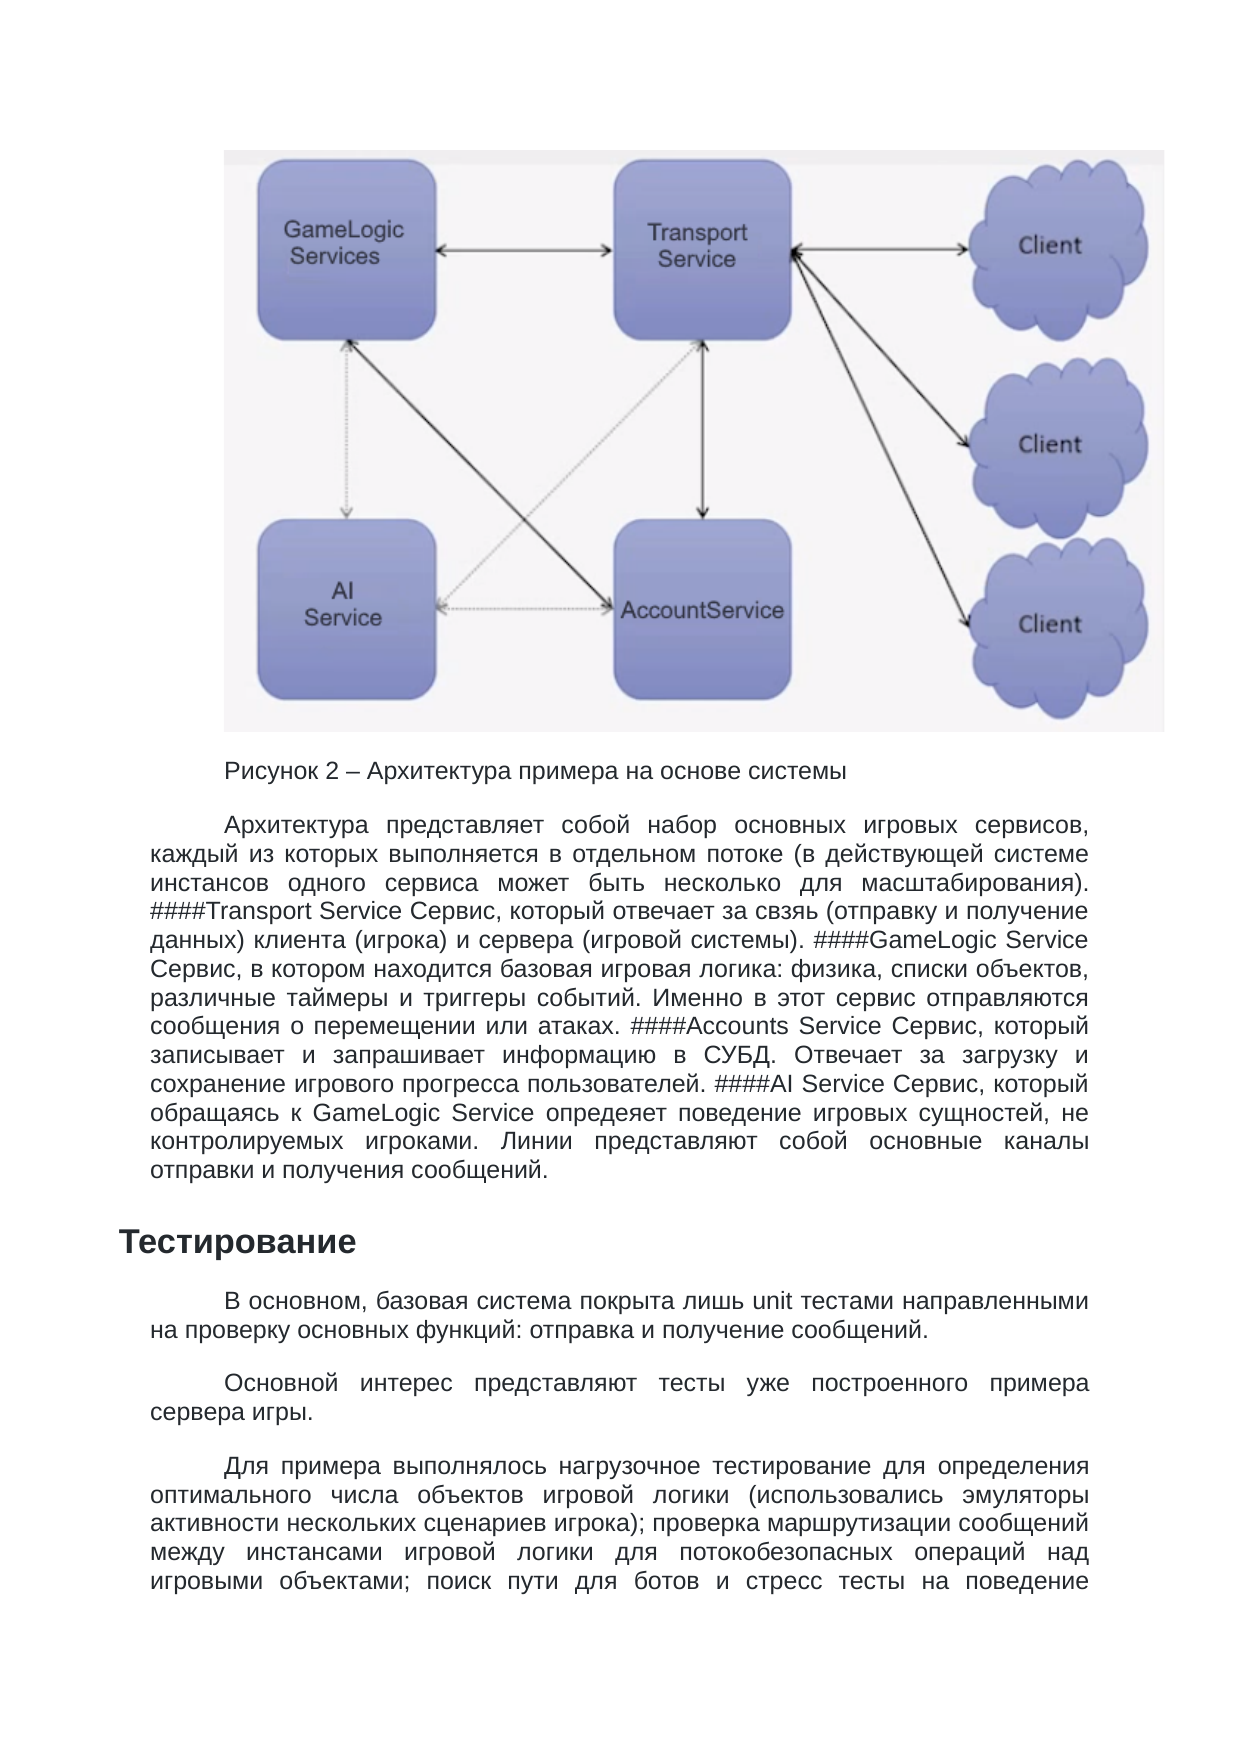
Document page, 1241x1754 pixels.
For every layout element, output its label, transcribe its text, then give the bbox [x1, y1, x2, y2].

text Основной интерес представляют тесты уже построенного примера сервера игры. [150, 1368, 1090, 1426]
text Для примера выполнялось нагрузочное тестирование для определения оптимального числа объектов игровой логики (использовались эмуляторы активности нескольких сценариев игрока); проверка маршрутизации сообщений между инстансами игровой логики для потокобезопасных операций над игровыми объектами; поиск пути для ботов и стресс тесты на поведение [150, 1451, 1090, 1594]
text В основном, базовая система покрыта лишь unit тестами направленными на проверку основных функций: отправка и получение сообщений. [150, 1286, 1090, 1343]
subtitle Тестирование [119, 1221, 1090, 1261]
text Рисунок 2 – Архитектура примера на основе системы [150, 756, 1090, 785]
text Архитектура представляет собой набор основных игровых сервисов, каждый из которых выполняется в отдельном потоке (в действующей системе инстансов одного сервиса может быть несколько для масштабирования). ####Transport Service Сервис, который отвечает за свзяь (отправку и получение данных) клиента (игрока) и сервера (игровой системы). ####GameLogic Service Сервис, в котором находится базовая игровая логика: физика, списки объектов, различные таймеры и триггеры событий. Именно в этот сервис отправляются сообщения о перемещении или атаках. ####Accounts Service Сервис, который записывает и запрашивает информацию в СУБД. Отвечает за загрузку и сохранение игрового прогресса пользователей. ####AI Service Сервис, который обращаясь к GameLogic Service опредеяет поведение игровых сущностей, не контролируемых игроками. Линии представляют собой основные каналы отправки и получения сообщений. [150, 810, 1090, 1184]
picture [223, 150, 1165, 732]
